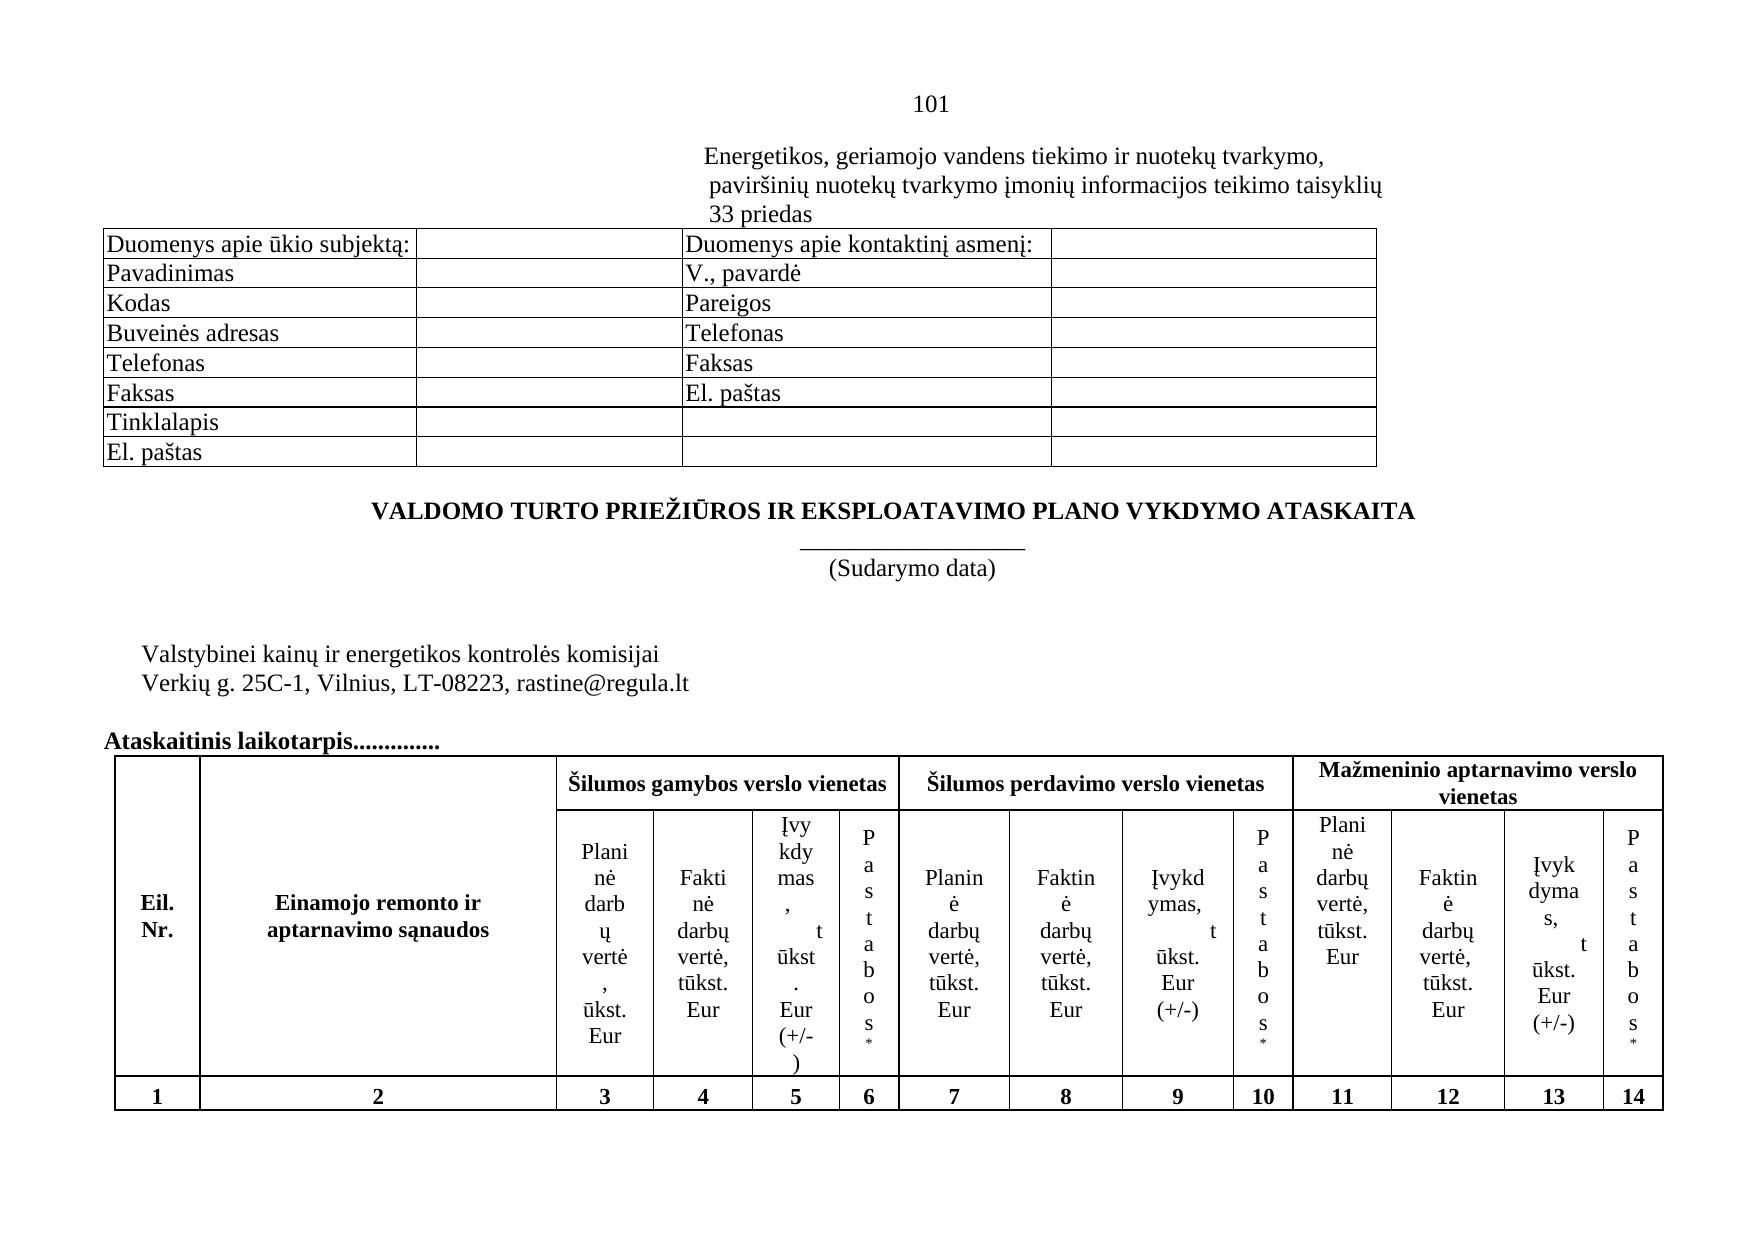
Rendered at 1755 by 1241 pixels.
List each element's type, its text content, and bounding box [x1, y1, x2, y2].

table_cell Faksas [104, 378, 416, 406]
table_cell Faktinė darbų vertė, tūkst. Eur [654, 811, 752, 1075]
table_cell [417, 288, 682, 317]
table_cell 10 [1234, 1077, 1292, 1109]
table_cell [683, 437, 1051, 466]
table_cell [1052, 408, 1376, 436]
table_cell 9 [1123, 1077, 1233, 1109]
table_cell El. paštas [104, 437, 416, 466]
table_cell 11 [1294, 1077, 1391, 1109]
text VALDOMO TURTO PRIEŽIŪROS IR EKSPLOATAVIMO PLANO VYKDYMO ATASKAITA [103, 496, 1683, 524]
table_cell 2 [201, 1077, 556, 1109]
text Energetikos, geriamojo vandens tiekimo ir nuotekų tvarkymo, [635, 141, 1683, 170]
table_cell [1052, 259, 1376, 287]
table_cell Planinė darbų vertė, tūkst. Eur [900, 811, 1009, 1075]
table_cell Pastabos* [1234, 811, 1292, 1075]
table_cell [1052, 288, 1376, 317]
text __________________ [103, 524, 1683, 553]
table_cell [1052, 318, 1376, 347]
table_header [1052, 229, 1376, 257]
table_cell [417, 318, 682, 347]
table_header Einamojo remonto ir aptarnavimo sąnaudos [201, 757, 556, 1075]
table_cell [1052, 348, 1376, 377]
table_cell Įvykdymas, tūkst. Eur (+/-) [1505, 811, 1603, 1075]
table_cell Kodas [104, 288, 416, 317]
table_cell Faksas [683, 348, 1051, 377]
table_cell Pareigos [683, 288, 1051, 317]
table_header [417, 229, 682, 257]
text Verkių g. 25C-1, Vilnius, LT-08223, rastine@regula.lt [103, 668, 1683, 697]
table_cell Telefonas [104, 348, 416, 377]
table_header Duomenys apie kontaktinį asmenį: [683, 229, 1051, 257]
text (Sudarymo data) [103, 553, 1683, 582]
table_header Šilumos gamybos verslo vienetas [557, 757, 898, 809]
table_cell [417, 378, 682, 406]
table_cell [417, 259, 682, 287]
table_cell [417, 437, 682, 466]
table_cell Pastabos* [1604, 811, 1662, 1075]
table_cell V., pavardė [683, 259, 1051, 287]
table_cell 5 [753, 1077, 839, 1109]
table_cell Įvykdymas, tūkst. Eur (+/-) [1123, 811, 1233, 1075]
table_cell 4 [654, 1077, 752, 1109]
table_cell 14 [1604, 1077, 1662, 1109]
table_cell 6 [840, 1077, 898, 1109]
text Ataskaitinis laikotarpis.............. [103, 726, 1683, 754]
table_header Šilumos perdavimo verslo vienetas [900, 757, 1292, 809]
table_cell Faktinė darbų vertė, tūkst. Eur [1010, 811, 1122, 1075]
text Valstybinei kainų ir energetikos kontrolės komisijai [103, 639, 1683, 668]
table_cell Buveinės adresas [104, 318, 416, 347]
table_cell Pavadinimas [104, 259, 416, 287]
table_cell 13 [1505, 1077, 1603, 1109]
table_cell Planinė darbų vertė, ūkst. Eur [557, 811, 653, 1075]
table_header Eil. Nr. [116, 757, 199, 1075]
table_cell Įvykdymas, tūkst. Eur (+/-) [753, 811, 839, 1075]
table_cell 1 [116, 1077, 199, 1109]
table_cell 12 [1392, 1077, 1504, 1109]
table_cell [417, 348, 682, 377]
table_cell [1052, 378, 1376, 406]
table_cell [1052, 437, 1376, 466]
table_header Mažmeninio aptarnavimo verslo vienetas [1294, 757, 1662, 809]
table_cell Tinklalapis [104, 408, 416, 436]
text 33 priedas [635, 199, 1683, 228]
table_cell 3 [557, 1077, 653, 1109]
table_cell Telefonas [683, 318, 1051, 347]
table_cell [683, 408, 1051, 436]
table_cell El. paštas [683, 378, 1051, 406]
table_cell 8 [1010, 1077, 1122, 1109]
table_cell Pastabos* [840, 811, 898, 1075]
table_cell [417, 408, 682, 436]
text paviršinių nuotekų tvarkymo įmonių informacijos teikimo taisyklių [635, 170, 1683, 199]
table_cell 7 [900, 1077, 1009, 1109]
table_header Duomenys apie ūkio subjektą: [104, 229, 416, 257]
table_cell Faktinė darbų vertė, tūkst. Eur [1392, 811, 1504, 1075]
table_cell Planinė darbų vertė, tūkst. Eur [1294, 811, 1391, 1075]
